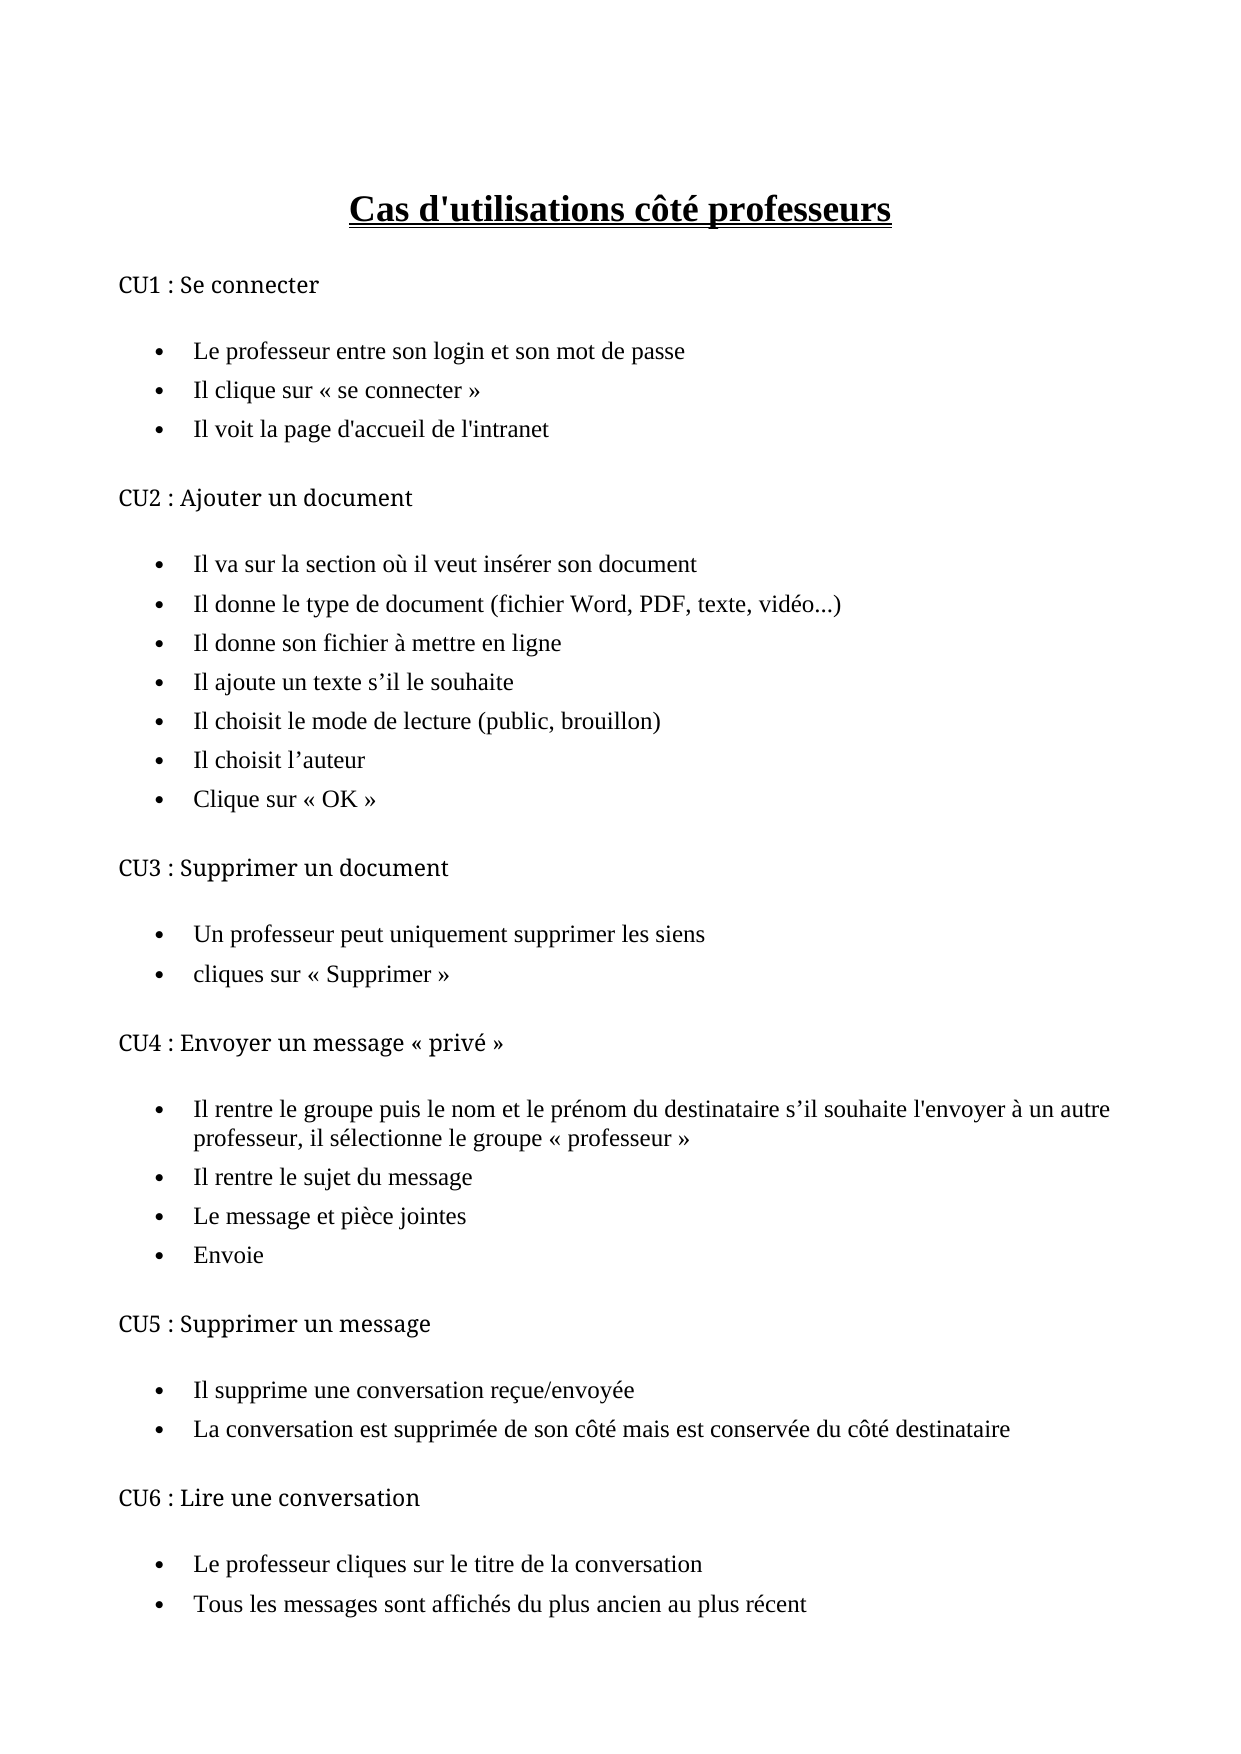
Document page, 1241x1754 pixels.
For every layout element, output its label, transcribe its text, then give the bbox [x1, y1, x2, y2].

text CU1 : Se connecter [118, 269, 1122, 300]
list Il rentre le sujet du message [156, 1162, 1122, 1191]
list Envoie [156, 1240, 1122, 1269]
list Il rentre le groupe puis le nom et le prénom du destinataire s’il souhaite l'envoyer à un autre professeur, il sélectionne le groupe « professeur » [156, 1094, 1122, 1151]
list Il ajoute un texte s’il le souhaite [156, 667, 1122, 696]
list La conversation est supprimée de son côté mais est conservée du côté destinataire [156, 1414, 1122, 1443]
text CU2 : Ajouter un document [118, 482, 1122, 513]
list Il choisit le mode de lecture (public, brouillon) [156, 706, 1122, 735]
text CU3 : Supprimer un document [118, 852, 1122, 884]
list Il clique sur « se connecter » [156, 375, 1122, 404]
list Il voit la page d'accueil de l'intranet [156, 414, 1122, 443]
list Tous les messages sont affichés du plus ancien au plus récent [156, 1589, 1122, 1617]
text CU4 : Envoyer un message « privé » [118, 1027, 1122, 1058]
list Il choisit l’auteur [156, 745, 1122, 774]
list Le professeur entre son login et son mot de passe [156, 336, 1122, 365]
list Il donne son fichier à mettre en ligne [156, 628, 1122, 657]
list Il va sur la section où il veut insérer son document [156, 549, 1122, 578]
list Clique sur « OK » [156, 784, 1122, 813]
text Cas d'utilisations côté professeurs [118, 187, 1122, 230]
text CU6 : Lire une conversation [118, 1482, 1122, 1513]
list Le professeur cliques sur le titre de la conversation [156, 1549, 1122, 1578]
list cliques sur « Supprimer » [156, 959, 1122, 987]
list Il supprime une conversation reçue/envoyée [156, 1375, 1122, 1404]
text CU5 : Supprimer un message [118, 1308, 1122, 1339]
list Il donne le type de document (fichier Word, PDF, texte, vidéo...) [156, 589, 1122, 617]
list Un professeur peut uniquement supprimer les siens [156, 919, 1122, 948]
list Le message et pièce jointes [156, 1201, 1122, 1230]
